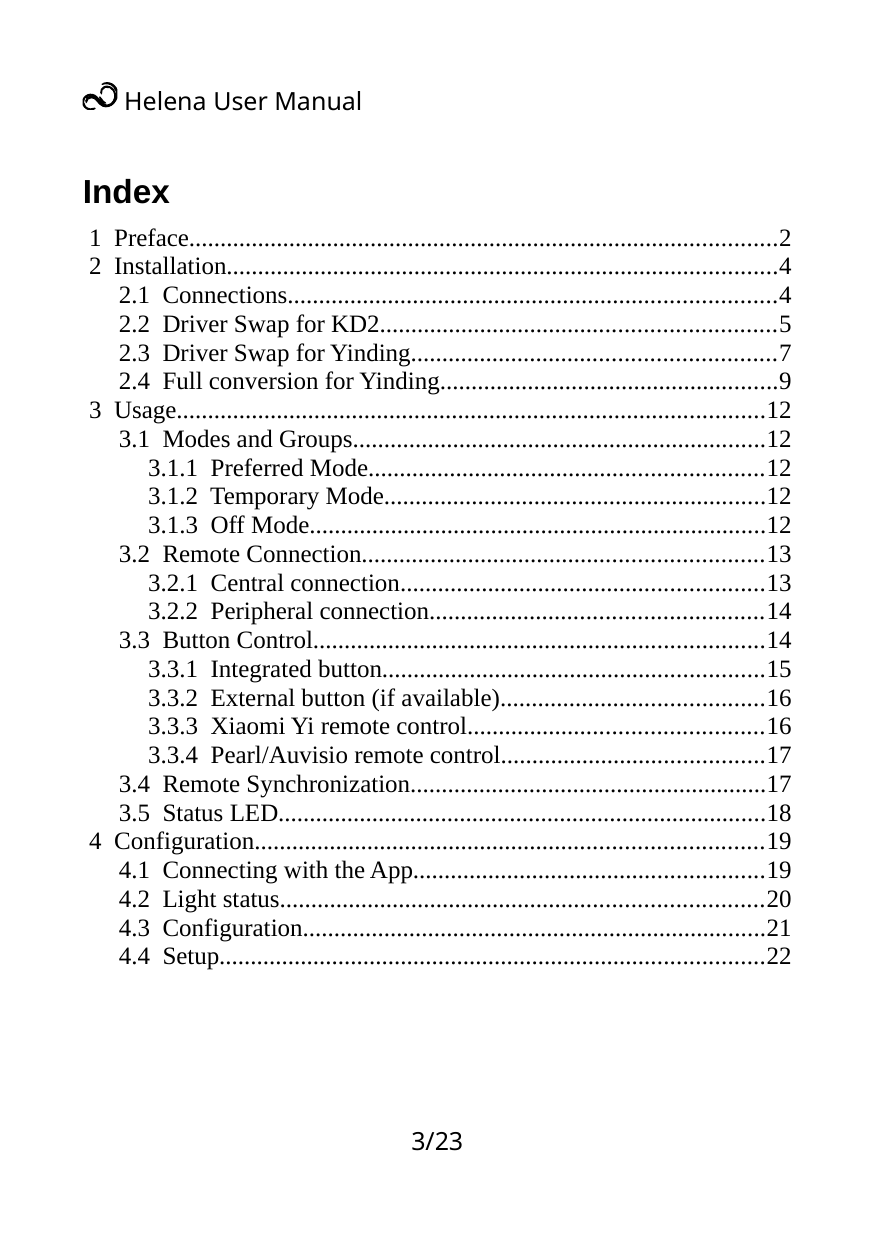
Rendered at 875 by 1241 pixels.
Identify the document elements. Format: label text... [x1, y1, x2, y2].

text 3.1.1 Preferred Mode 12 [142, 453, 791, 481]
text 4 Configuration 19 [83, 826, 791, 855]
text 3.5 Status LED 18 [112, 798, 791, 826]
text 3.1.3 Off Mode 12 [142, 510, 791, 539]
text 1 Preface 2 [83, 223, 791, 251]
text 3.1.2 Temporary Mode 12 [142, 481, 791, 510]
text 2 Installation 4 [83, 251, 791, 280]
text 3.3.2 External button (if available) 16 [142, 683, 791, 711]
text 4.2 Light status 20 [112, 884, 791, 913]
text 3.1 Modes and Groups 12 [112, 424, 791, 453]
text 2.2 Driver Swap for KD2 5 [112, 309, 791, 338]
text 3.2.2 Peripheral connection 14 [142, 596, 791, 625]
text 3.3 Button Control 14 [112, 625, 791, 654]
text 4.4 Setup 22 [112, 941, 791, 970]
text 3.2 Remote Connection 13 [112, 539, 791, 568]
text 2.1 Connections 4 [112, 280, 791, 309]
text 4.1 Connecting with the App 19 [112, 855, 791, 884]
text 3.3.1 Integrated button 15 [142, 654, 791, 683]
text 4.3 Configuration 21 [112, 913, 791, 941]
text 3.3.4 Pearl/Auvisio remote control 17 [142, 740, 791, 769]
text 3.3.3 Xiaomi Yi remote control 16 [142, 711, 791, 740]
text 2.4 Full conversion for Yinding 9 [112, 366, 791, 395]
text 3.2.1 Central connection 13 [142, 568, 791, 596]
text 2.3 Driver Swap for Yinding 7 [112, 338, 791, 366]
text 3.4 Remote Synchronization 17 [112, 769, 791, 798]
subtitle Index [83, 172, 791, 210]
text 3 Usage 12 [83, 395, 791, 424]
